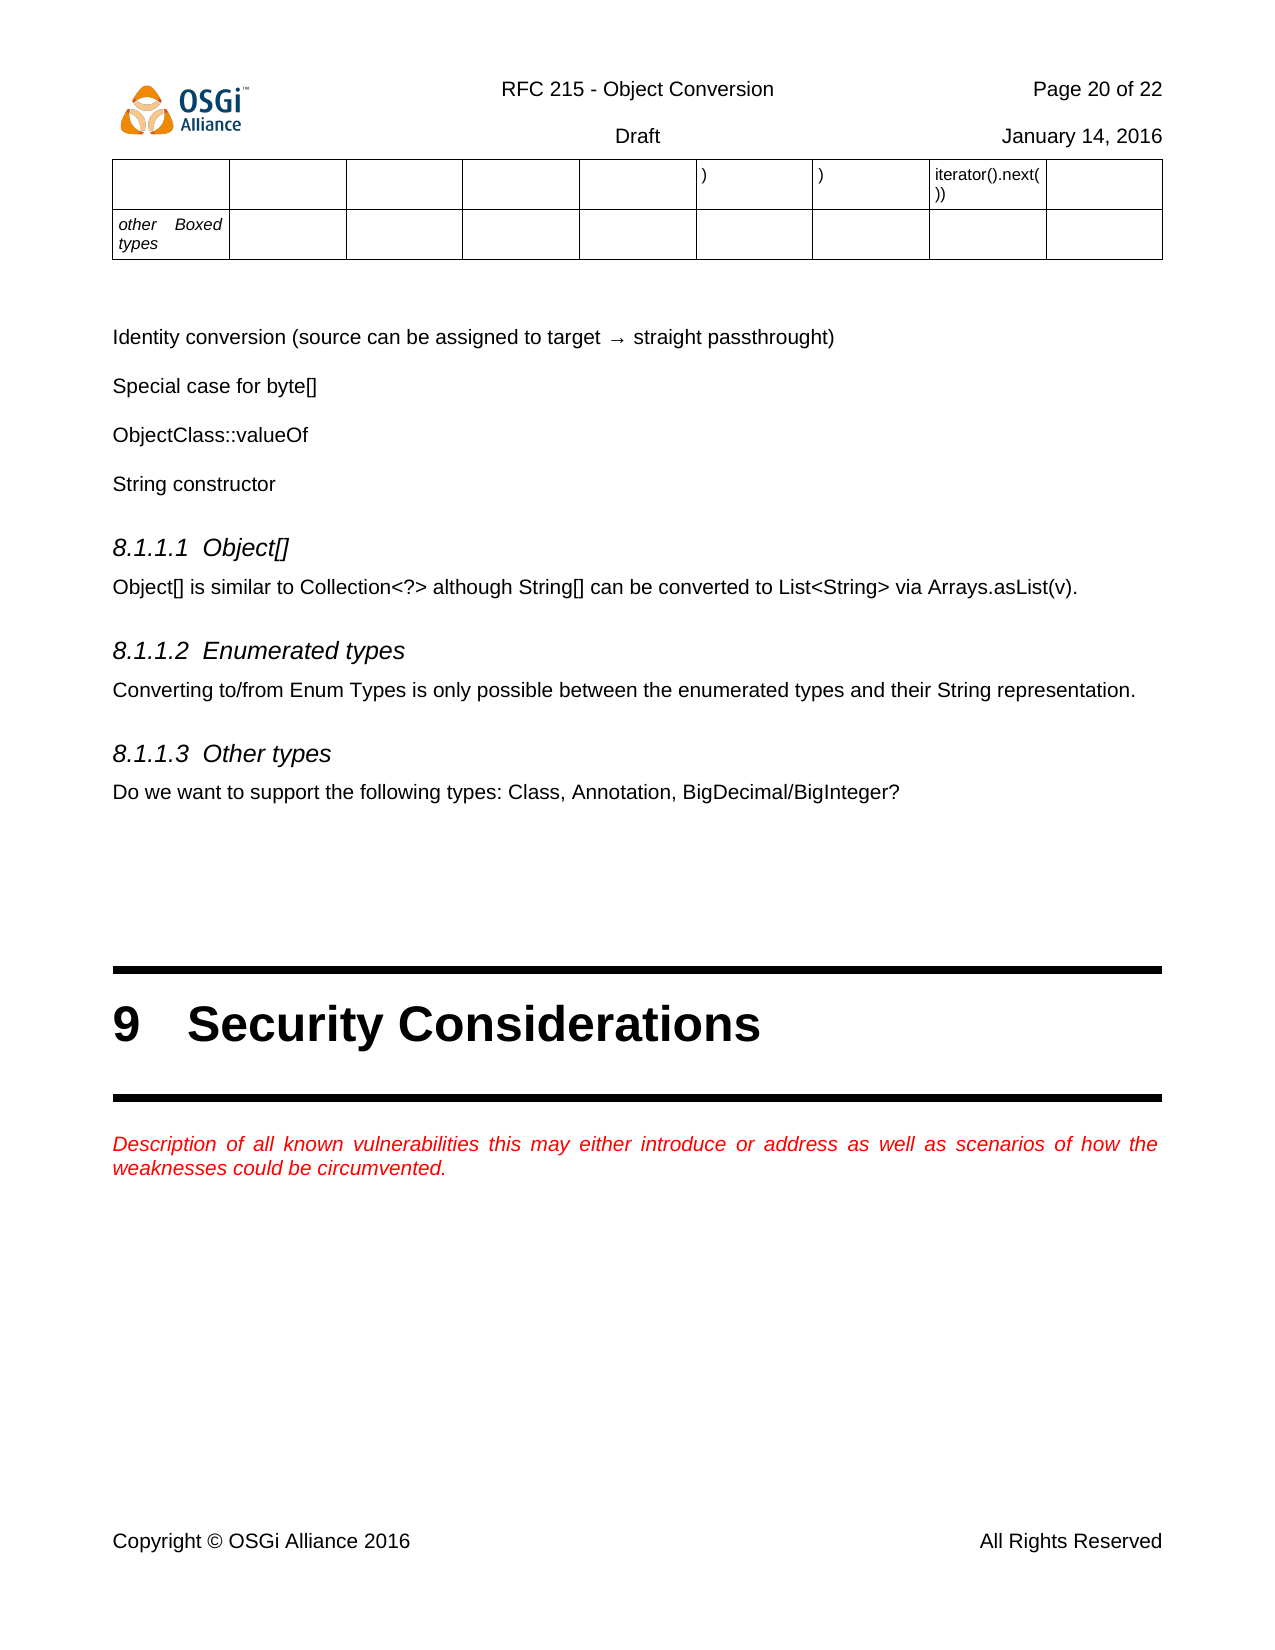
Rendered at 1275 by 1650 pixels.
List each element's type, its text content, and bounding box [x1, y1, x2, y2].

table_cell ) [697, 160, 812, 209]
table_cell [1047, 210, 1162, 259]
table_cell [113, 160, 229, 209]
table_cell ) [813, 160, 929, 209]
table_cell [463, 210, 579, 259]
table_cell [230, 160, 346, 209]
subtitle Other types [112, 739, 1162, 768]
text ObjectClass::valueOf [112, 423, 1162, 447]
table_cell [347, 160, 462, 209]
text Identity conversion (source can be assigned to target → straight passthrought) [112, 325, 1162, 349]
subtitle Security Considerations [112, 967, 1162, 1102]
subtitle Object[] [112, 533, 1162, 562]
text Do we want to support the following types: Class, Annotation, BigDecimal/BigInteger? [112, 780, 1162, 804]
table_cell [580, 160, 696, 209]
table_cell [463, 160, 579, 209]
table_cell [230, 210, 346, 259]
table_cell [347, 210, 462, 259]
text String constructor [112, 472, 1162, 496]
text Converting to/from Enum Types is only possible between the enumerated types and their String representation. [112, 677, 1162, 701]
text Description of all known vulnerabilities this may either introduce or address as well as scenarios of how the weaknesses could be circumvented. [112, 1131, 1162, 1179]
table_cell [1047, 160, 1162, 209]
text Object[] is similar to Collection<?> although String[] can be converted to List<String> via Arrays.asList(v). [112, 575, 1162, 599]
table_cell [930, 210, 1046, 259]
table_cell [580, 210, 696, 259]
subtitle Enumerated types [112, 636, 1162, 665]
table_cell iterator().next()) [930, 160, 1046, 209]
table_cell [697, 210, 812, 259]
table_cell [813, 210, 929, 259]
table_cell other Boxed types [113, 210, 229, 259]
picture [113, 78, 257, 142]
text Special case for byte[] [112, 374, 1162, 398]
